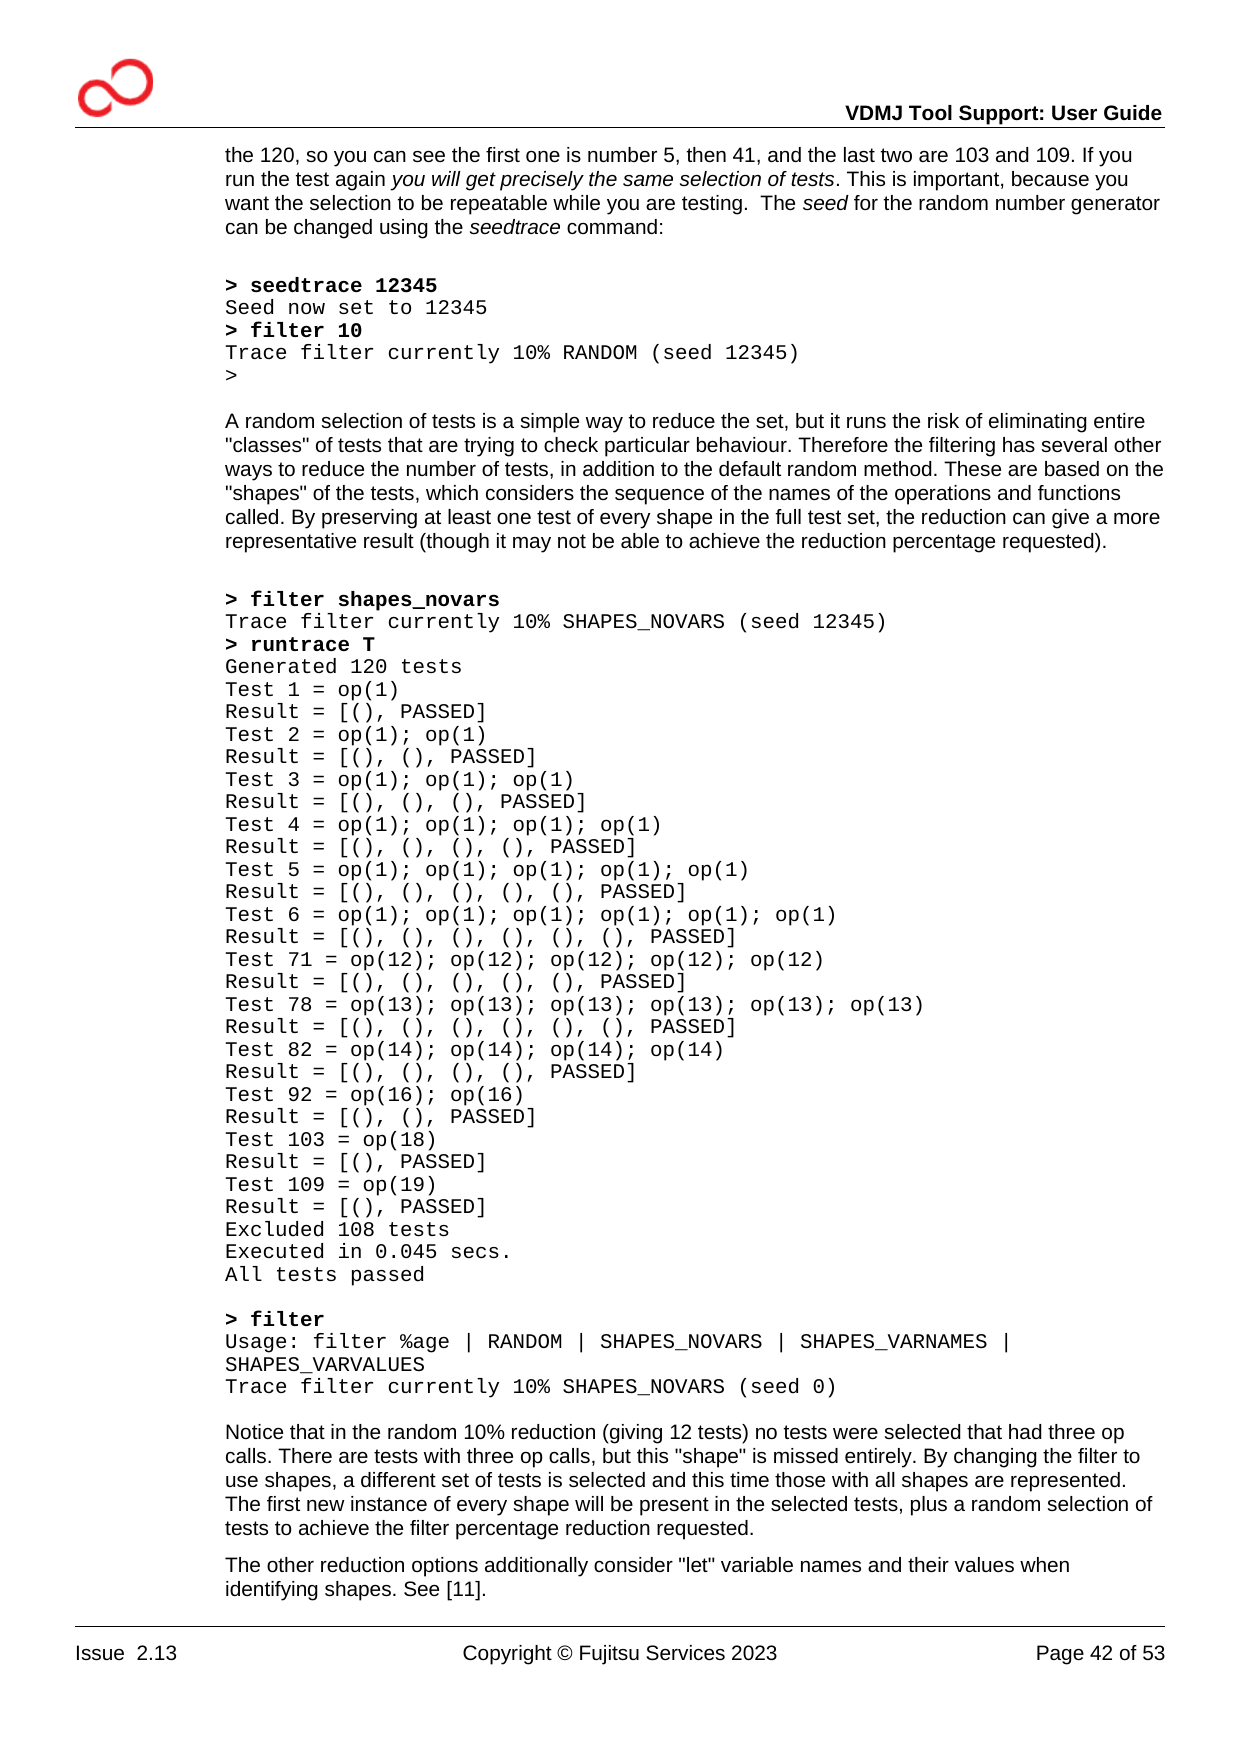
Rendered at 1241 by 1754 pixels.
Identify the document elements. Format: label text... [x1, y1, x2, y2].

text > filter [225, 1308, 1165, 1331]
text Test 3 = op(1); op(1); op(1) [225, 768, 1165, 791]
text > seedtrace 12345 [225, 274, 1165, 297]
text Excluded 108 tests [225, 1218, 1165, 1241]
text Result = [(), (), PASSED] [225, 1106, 1165, 1128]
text Result = [(), (), (), (), (), PASSED] [225, 881, 1165, 903]
text Test 6 = op(1); op(1); op(1); op(1); op(1); op(1) [225, 903, 1165, 926]
picture [78, 52, 153, 127]
text Test 71 = op(12); op(12); op(12); op(12); op(12) [225, 948, 1165, 971]
text > [225, 364, 1165, 387]
text Result = [(), PASSED] [225, 1151, 1165, 1173]
text Trace filter currently 10% SHAPES_NOVARS (seed 12345) [225, 611, 1165, 633]
text > filter 10 [225, 319, 1165, 342]
text Result = [(), (), (), (), (), (), PASSED] [225, 1016, 1165, 1038]
text All tests passed [225, 1263, 1165, 1286]
text A random selection of tests is a simple way to reduce the set, but it runs the risk of eliminating entire "classes" of tests that are trying to check particular behaviour. Therefore the filtering has several other ways to reduce the number of tests, in addition to the default random method. These are based on the "shapes" of the tests, which considers the sequence of the names of the operations and functions called. By preserving at least one test of every shape in the full test set, the reduction can give a more representative result (though it may not be able to achieve the reduction percentage requested). [225, 409, 1165, 553]
text > runtrace T [225, 633, 1165, 656]
text Result = [(), (), (), (), (), PASSED] [225, 971, 1165, 993]
text Test 92 = op(16); op(16) [225, 1083, 1165, 1106]
text Usage: filter %age | RANDOM | SHAPES_NOVARS | SHAPES_VARNAMES | SHAPES_VARVALUES [225, 1331, 1165, 1376]
text Result = [(), (), (), (), PASSED] [225, 836, 1165, 858]
text Executed in 0.045 secs. [225, 1241, 1165, 1263]
text Result = [(), (), (), (), PASSED] [225, 1061, 1165, 1083]
text Notice that in the random 10% reduction (giving 12 tests) no tests were selected that had three op calls. There are tests with three op calls, but this "shape" is missed entirely. By changing the filter to use shapes, a different set of tests is selected and this time those with all shapes are represented. The first new instance of every shape will be present in the selected tests, plus a random selection of tests to achieve the filter percentage reduction requested. [225, 1421, 1165, 1540]
text Test 4 = op(1); op(1); op(1); op(1) [225, 813, 1165, 836]
text Test 109 = op(19) [225, 1173, 1165, 1196]
text Result = [(), PASSED] [225, 1196, 1165, 1218]
text Result = [(), (), PASSED] [225, 746, 1165, 768]
text Test 2 = op(1); op(1) [225, 723, 1165, 746]
text Test 103 = op(18) [225, 1128, 1165, 1151]
text Trace filter currently 10% SHAPES_NOVARS (seed 0) [225, 1376, 1165, 1398]
text Test 78 = op(13); op(13); op(13); op(13); op(13); op(13) [225, 993, 1165, 1016]
text the 120, so you can see the first one is number 5, then 41, and the last two are 103 and 109. If you run the test again you will get precisely the same selection of tests. This is important, because you want the selection to be repeatable while you are testing. The seed for the random number generator can be changed using the seedtrace command: [225, 143, 1165, 239]
text Test 5 = op(1); op(1); op(1); op(1); op(1) [225, 858, 1165, 881]
text The other reduction options additionally consider "let" variable names and their values when identifying shapes. See [11]. [225, 1553, 1165, 1601]
text Generated 120 tests [225, 656, 1165, 678]
text Trace filter currently 10% RANDOM (seed 12345) [225, 342, 1165, 364]
text Result = [(), (), (), (), (), (), PASSED] [225, 926, 1165, 948]
text Result = [(), (), (), PASSED] [225, 791, 1165, 813]
text Result = [(), PASSED] [225, 701, 1165, 723]
text Test 82 = op(14); op(14); op(14); op(14) [225, 1038, 1165, 1061]
text Seed now set to 12345 [225, 297, 1165, 319]
text Test 1 = op(1) [225, 678, 1165, 701]
text > filter shapes_novars [225, 588, 1165, 611]
